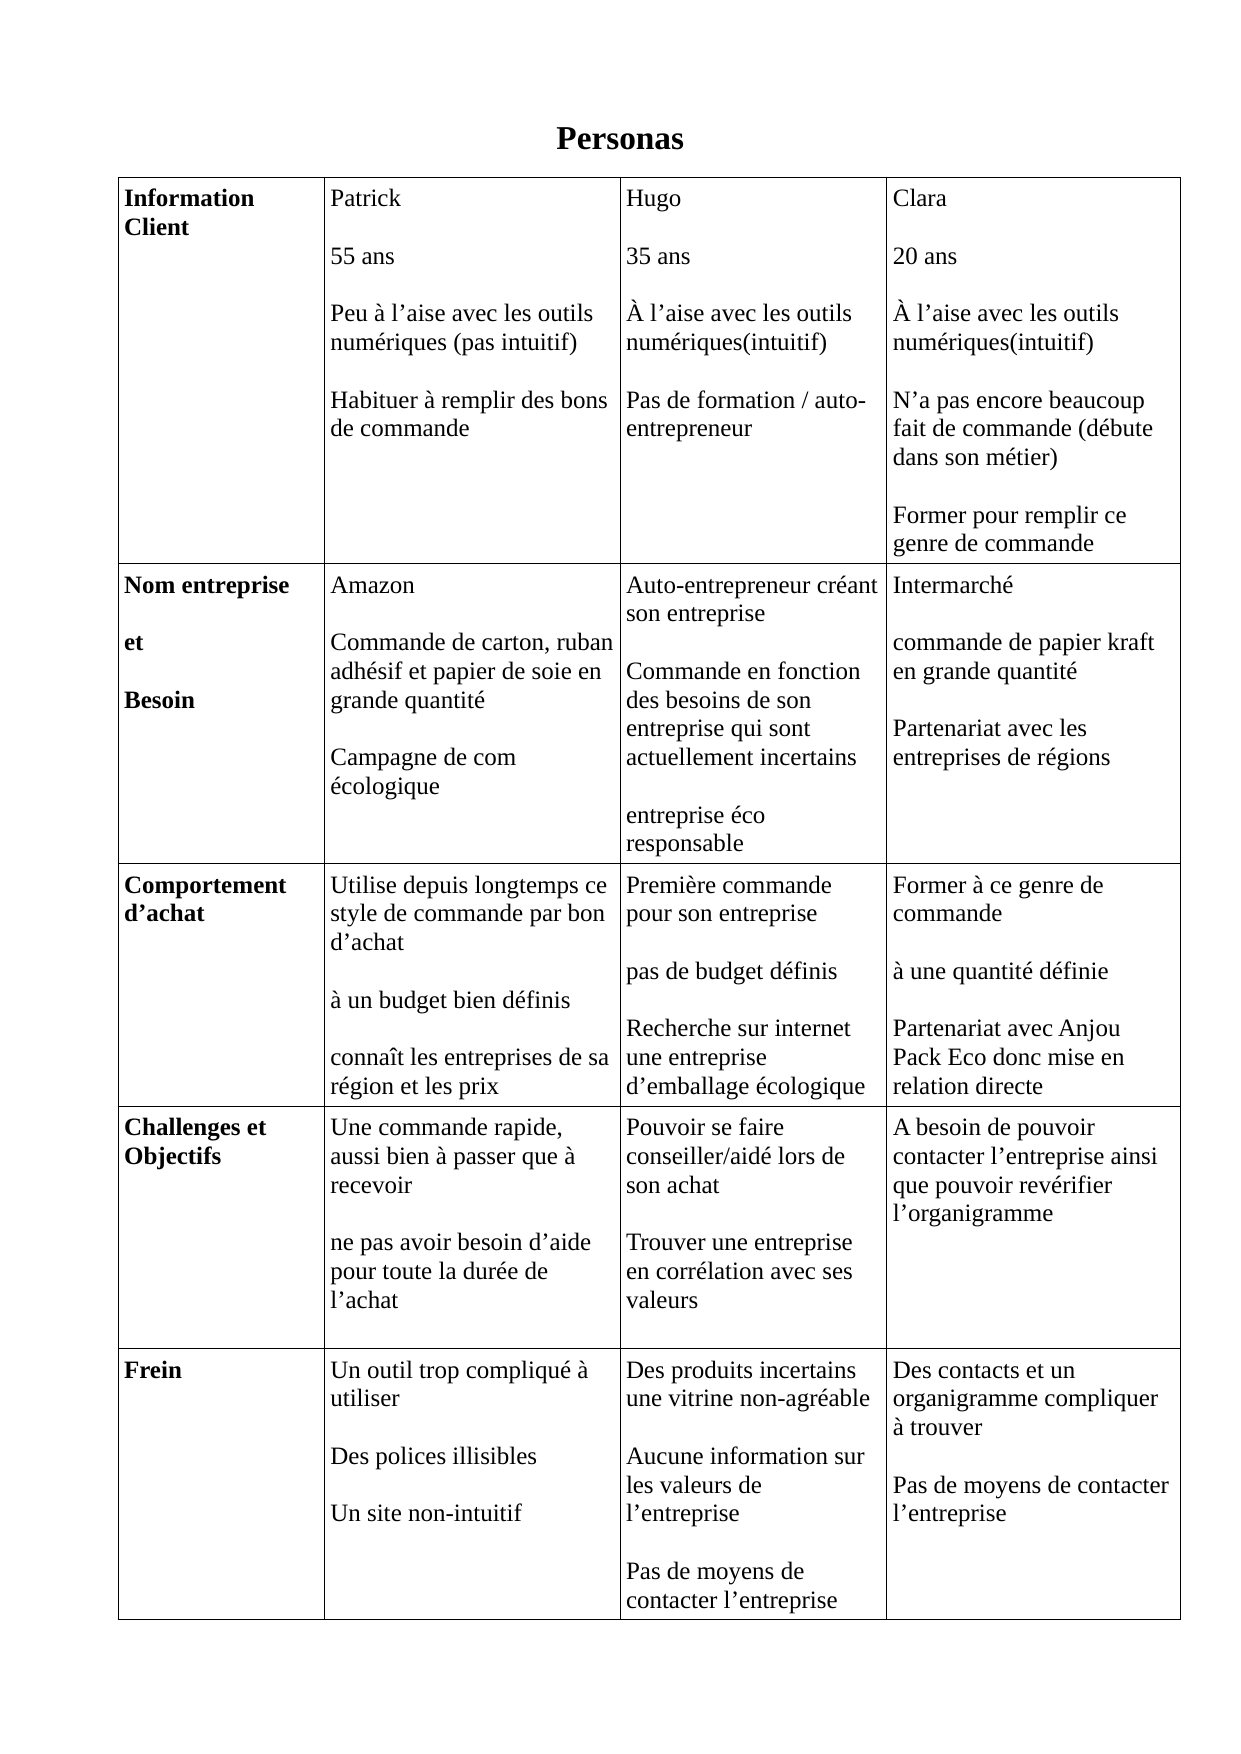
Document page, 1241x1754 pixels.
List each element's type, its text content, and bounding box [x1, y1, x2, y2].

table_cell Nom entreprise et Besoin [119, 564, 324, 863]
table_cell Une commande rapide, aussi bien à passer que à recevoir ne pas avoir besoin d’aide pour toute la durée de l’achat [325, 1107, 620, 1348]
table_cell A besoin de pouvoir contacter l’entreprise ainsi que pouvoir revérifier l’organigramme [887, 1107, 1180, 1348]
table_cell Un outil trop compliqué à utiliser Des polices illisibles Un site non-intuitif [325, 1349, 620, 1619]
table_cell Auto-entrepreneur créant son entreprise Commande en fonction des besoins de son entreprise qui sont actuellement incertains entreprise éco responsable [621, 564, 886, 863]
table_header Clara 20 ans À l’aise avec les outils numériques(intuitif) N’a pas encore beaucoup fait de commande (débute dans son métier) Former pour remplir ce genre de commande [887, 178, 1180, 563]
table_cell Former à ce genre de commande à une quantité définie Partenariat avec Anjou Pack Eco donc mise en relation directe [887, 864, 1180, 1106]
table_header Patrick 55 ans Peu à l’aise avec les outils numériques (pas intuitif) Habituer à remplir des bons de commande [325, 178, 620, 563]
table_cell Utilise depuis longtemps ce style de commande par bon d’achat à un budget bien définis connaît les entreprises de sa région et les prix [325, 864, 620, 1106]
table_cell Des produits incertains une vitrine non-agréable Aucune information sur les valeurs de l’entreprise Pas de moyens de contacter l’entreprise [621, 1349, 886, 1619]
table_cell Première commande pour son entreprise pas de budget définis Recherche sur internet une entreprise d’emballage écologique [621, 864, 886, 1106]
table_cell Des contacts et un organigramme compliquer à trouver Pas de moyens de contacter l’entreprise [887, 1349, 1180, 1619]
table_header Hugo 35 ans À l’aise avec les outils numériques(intuitif) Pas de formation / auto-entrepreneur [621, 178, 886, 563]
table_cell Frein [119, 1349, 324, 1619]
table_cell Intermarché commande de papier kraft en grande quantité Partenariat avec les entreprises de régions [887, 564, 1180, 863]
table_cell Amazon Commande de carton, ruban adhésif et papier de soie en grande quantité Campagne de com écologique [325, 564, 620, 863]
table_header Information Client [119, 178, 324, 563]
table_cell Challenges et Objectifs [119, 1107, 324, 1348]
table_cell Pouvoir se faire conseiller/aidé lors de son achat Trouver une entreprise en corrélation avec ses valeurs [621, 1107, 886, 1348]
text Personas [118, 118, 1122, 156]
table_cell Comportement d’achat [119, 864, 324, 1106]
